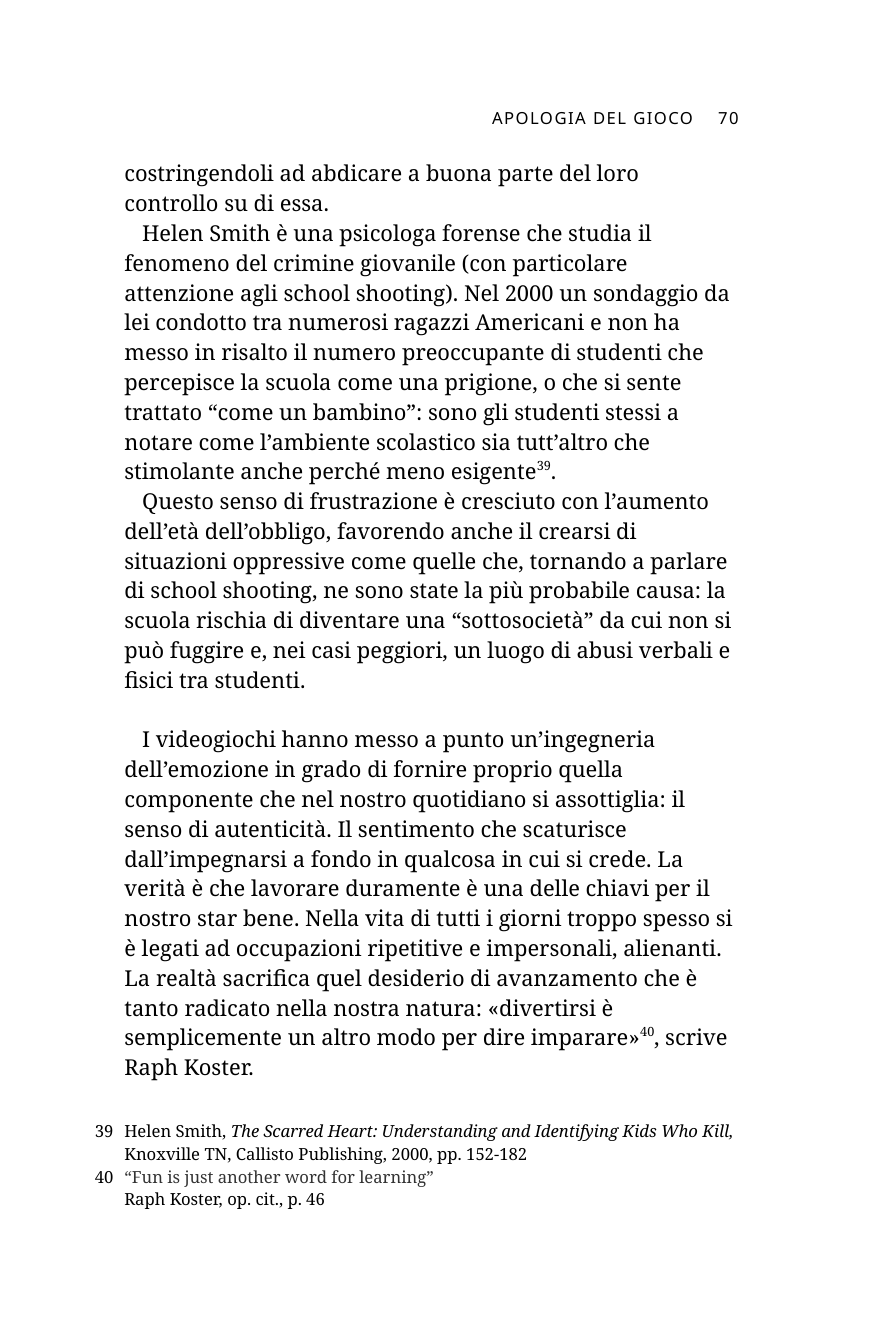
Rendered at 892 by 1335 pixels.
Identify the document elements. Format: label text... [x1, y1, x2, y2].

text “Fun is just another word for learning” [94, 1165, 738, 1188]
text Questo senso di frustrazione è cresciuto con l’aumento dell’età dell’obbligo, favorendo anche il crearsi di situazioni oppressive come quelle che, tornando a parlare di school shooting, ne sono state la più probabile causa: la scuola rischia di diventare una “sottosocietà” da cui non si può fuggire e, nei casi peggiori, un luogo di abusi verbali e fisici tra studenti. [124, 486, 738, 695]
text costringendoli ad abdicare a buona parte del loro controllo su di essa. [124, 158, 738, 218]
text Helen Smith, The Scarred Heart: Understanding and Identifying Kids Who Kill, Knoxville TN, Callisto Publishing, 2000, pp. 152-182 [94, 1120, 738, 1165]
text Helen Smith è una psicologa forense che studia il fenomeno del crimine giovanile (con particolare attenzione agli school shooting). Nel 2000 un sondaggio da lei condotto tra numerosi ragazzi Americani e non ha messo in risalto il numero preoccupante di studenti che percepisce la scuola come una prigione, o che si sente trattato “come un bambino”: sono gli studenti stessi a notare come l’ambiente scolastico sia tutt’altro che stimolante anche perché meno esigente. [124, 218, 738, 486]
text Raph Koster, op. cit., p. 46 [94, 1188, 738, 1211]
text I videogiochi hanno messo a punto un’ingegneria dell’emozione in grado di fornire proprio quella componente che nel nostro quotidiano si assottiglia: il senso di autenticità. Il sentimento che scaturisce dall’impegnarsi a fondo in qualcosa in cui si crede. La verità è che lavorare duramente è una delle chiavi per il nostro star bene. Nella vita di tutti i giorni troppo spesso si è legati ad occupazioni ripetitive e impersonali, alienanti. La realtà sacrifica quel desiderio di avanzamento che è tanto radicato nella nostra natura: «divertirsi è semplicemente un altro modo per dire imparare», scrive Raph Koster. [124, 724, 738, 1082]
